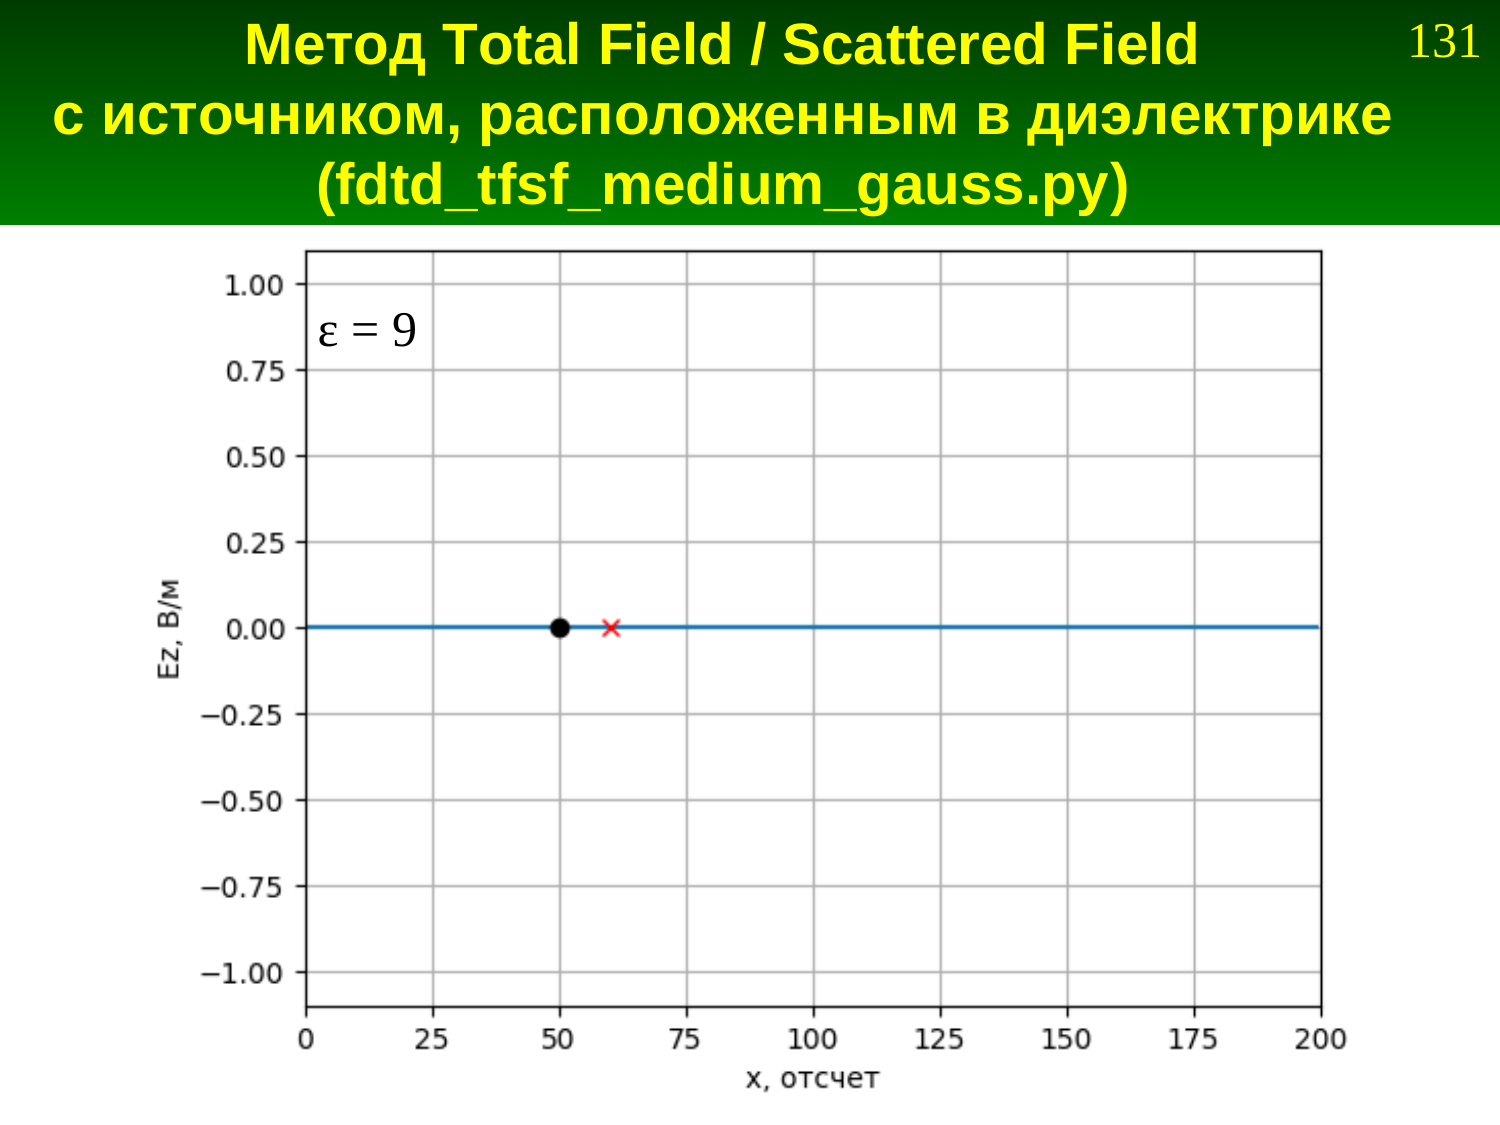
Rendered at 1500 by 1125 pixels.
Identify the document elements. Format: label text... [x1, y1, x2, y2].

picture [142, 240, 1358, 1115]
text_box ε = 9 [303, 288, 432, 364]
title Метод Total Field / Scattered Field с источником, расположенным в диэлектрике (fdtd_tfsf_medium_gauss.py) [8, 0, 1437, 240]
